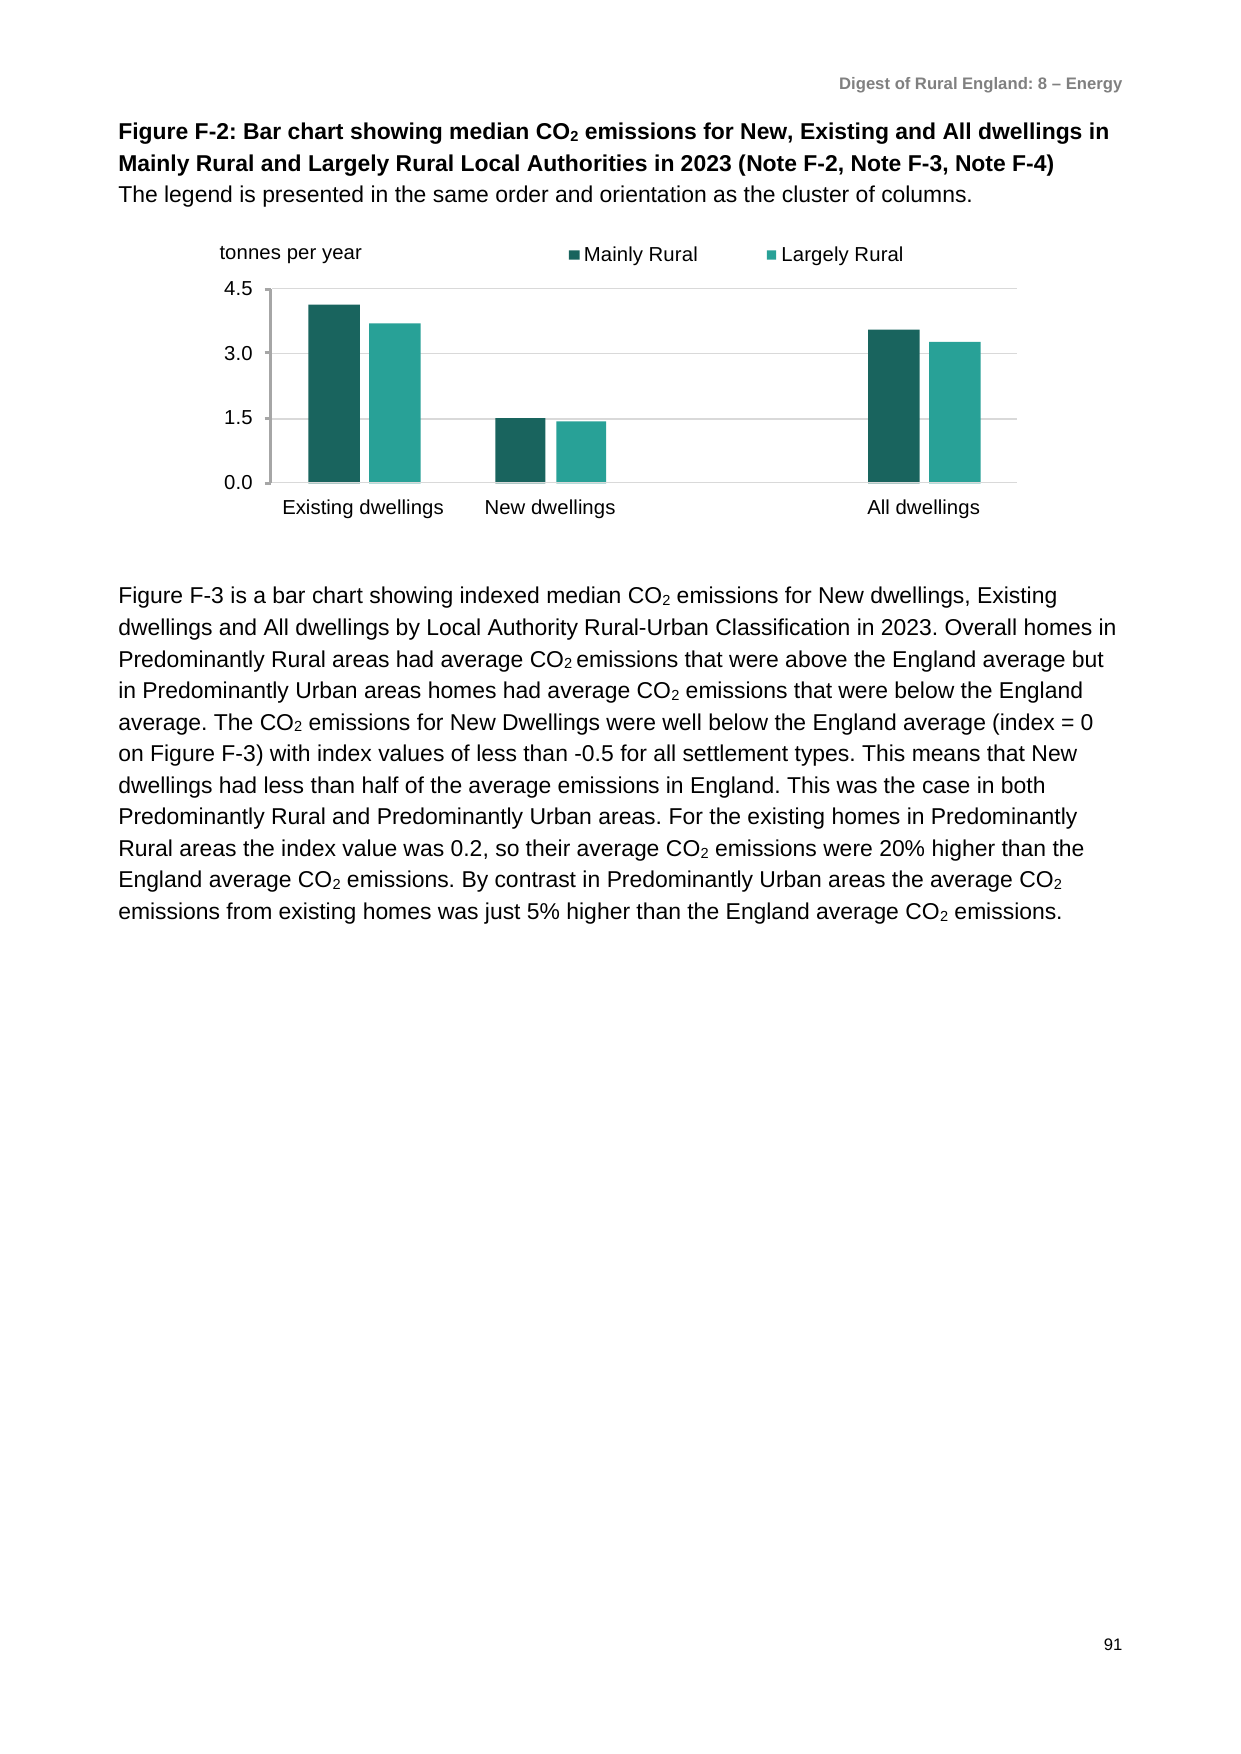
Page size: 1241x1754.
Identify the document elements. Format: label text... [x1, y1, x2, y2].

text Figure F‑3 is a bar chart showing indexed median CO2 emissions for New dwellings, Existing dwellings and All dwellings by Local Authority Rural-Urban Classification in 2023. Overall homes in Predominantly Rural areas had average CO2 emissions that were above the England average but in Predominantly Urban areas homes had average CO2 emissions that were below the England average. The CO2 emissions for New Dwellings were well below the England average (index = 0 on Figure F‑3) with index values of less than -0.5 for all settlement types. This means that New dwellings had less than half of the average emissions in England. This was the case in both Predominantly Rural and Predominantly Urban areas. For the existing homes in Predominantly Rural areas the index value was 0.2, so their average CO2 emissions were 20% higher than the England average CO2 emissions. By contrast in Predominantly Urban areas the average CO2 emissions from existing homes was just 5% higher than the England average CO2 emissions. [118, 582, 1122, 924]
text The legend is presented in the same order and orientation as the cluster of columns. [118, 181, 1122, 208]
text Figure F‑2: Bar chart showing median CO2 emissions for New, Existing and All dwellings in Mainly Rural and Largely Rural Local Authorities in 2023 (Note F-2, Note F-3, Note F-4) [118, 118, 1122, 176]
